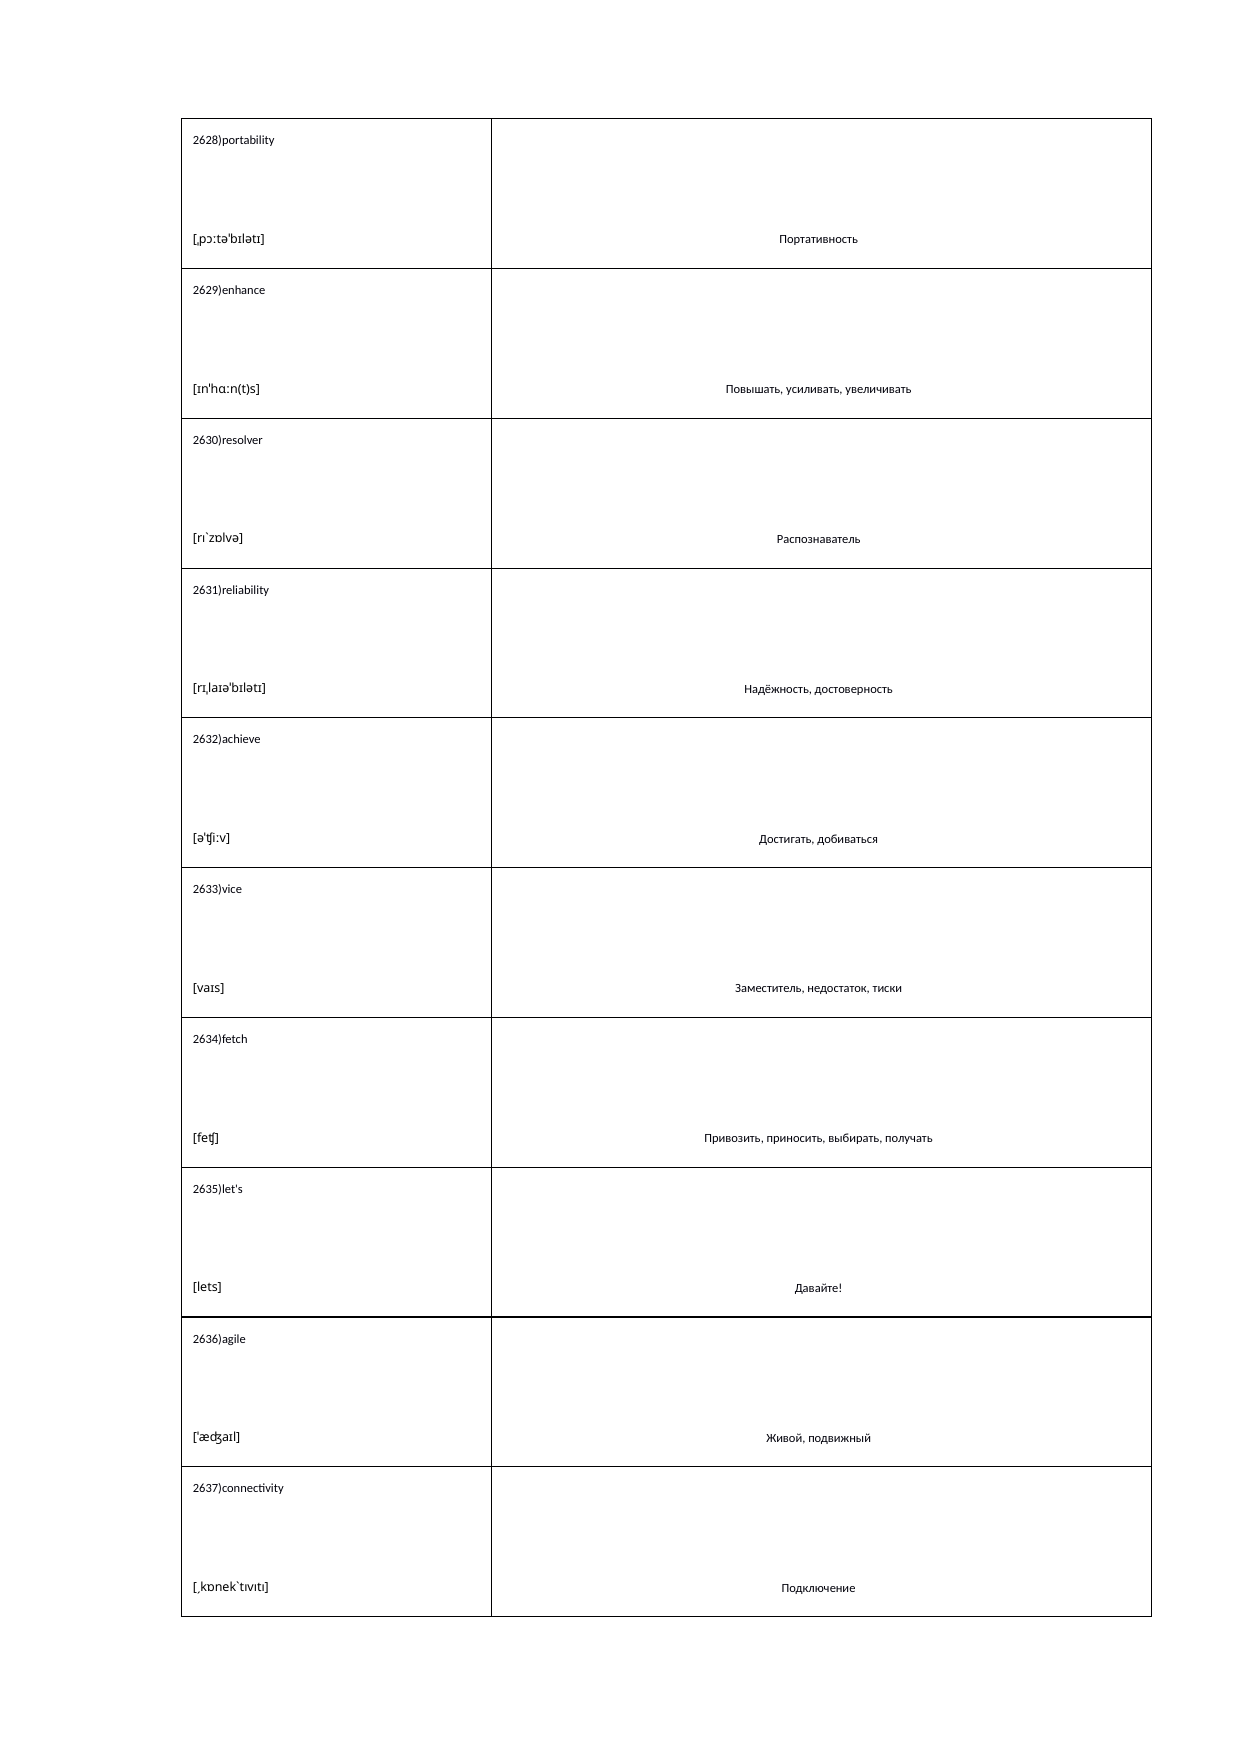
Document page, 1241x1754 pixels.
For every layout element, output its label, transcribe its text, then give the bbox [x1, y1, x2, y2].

table_cell Надёжность, достоверность [492, 569, 1151, 717]
table_cell Портативность [492, 119, 1151, 268]
table_cell 2637)connectivity [ˏkɒnek`tıvıtı] [182, 1467, 491, 1616]
table_cell Привозить, приносить, выбирать, получать [492, 1018, 1151, 1167]
table_cell 2636)agile [ˈæʤaɪl] [182, 1318, 491, 1466]
table_cell Заместитель, недостаток, тиски [492, 868, 1151, 1017]
table_cell Давайте! [492, 1168, 1151, 1316]
table_cell Повышать, усиливать, увеличивать [492, 269, 1151, 418]
table_cell Подключение [492, 1467, 1151, 1616]
table_cell 2634)fetch [feʧ] [182, 1018, 491, 1167]
table_cell Достигать, добиваться [492, 718, 1151, 867]
table_cell 2631)reliability [rɪˌlaɪəˈbɪlətɪ] [182, 569, 491, 717]
table_cell 2629)enhance [ɪnˈhɑːn(t)s] [182, 269, 491, 418]
table_cell 2632)achieve [əˈʧiːv] [182, 718, 491, 867]
table_cell 2628)portability [ˌpɔːtəˈbɪlətɪ] [182, 119, 491, 268]
table_cell 2630)resolver [rı`zɒlvə] [182, 419, 491, 567]
table_cell Распознаватель [492, 419, 1151, 567]
table_cell 2633)vice [vaɪs] [182, 868, 491, 1017]
table_cell 2635)let's [lets] [182, 1168, 491, 1316]
table_cell Живой, подвижный [492, 1318, 1151, 1466]
